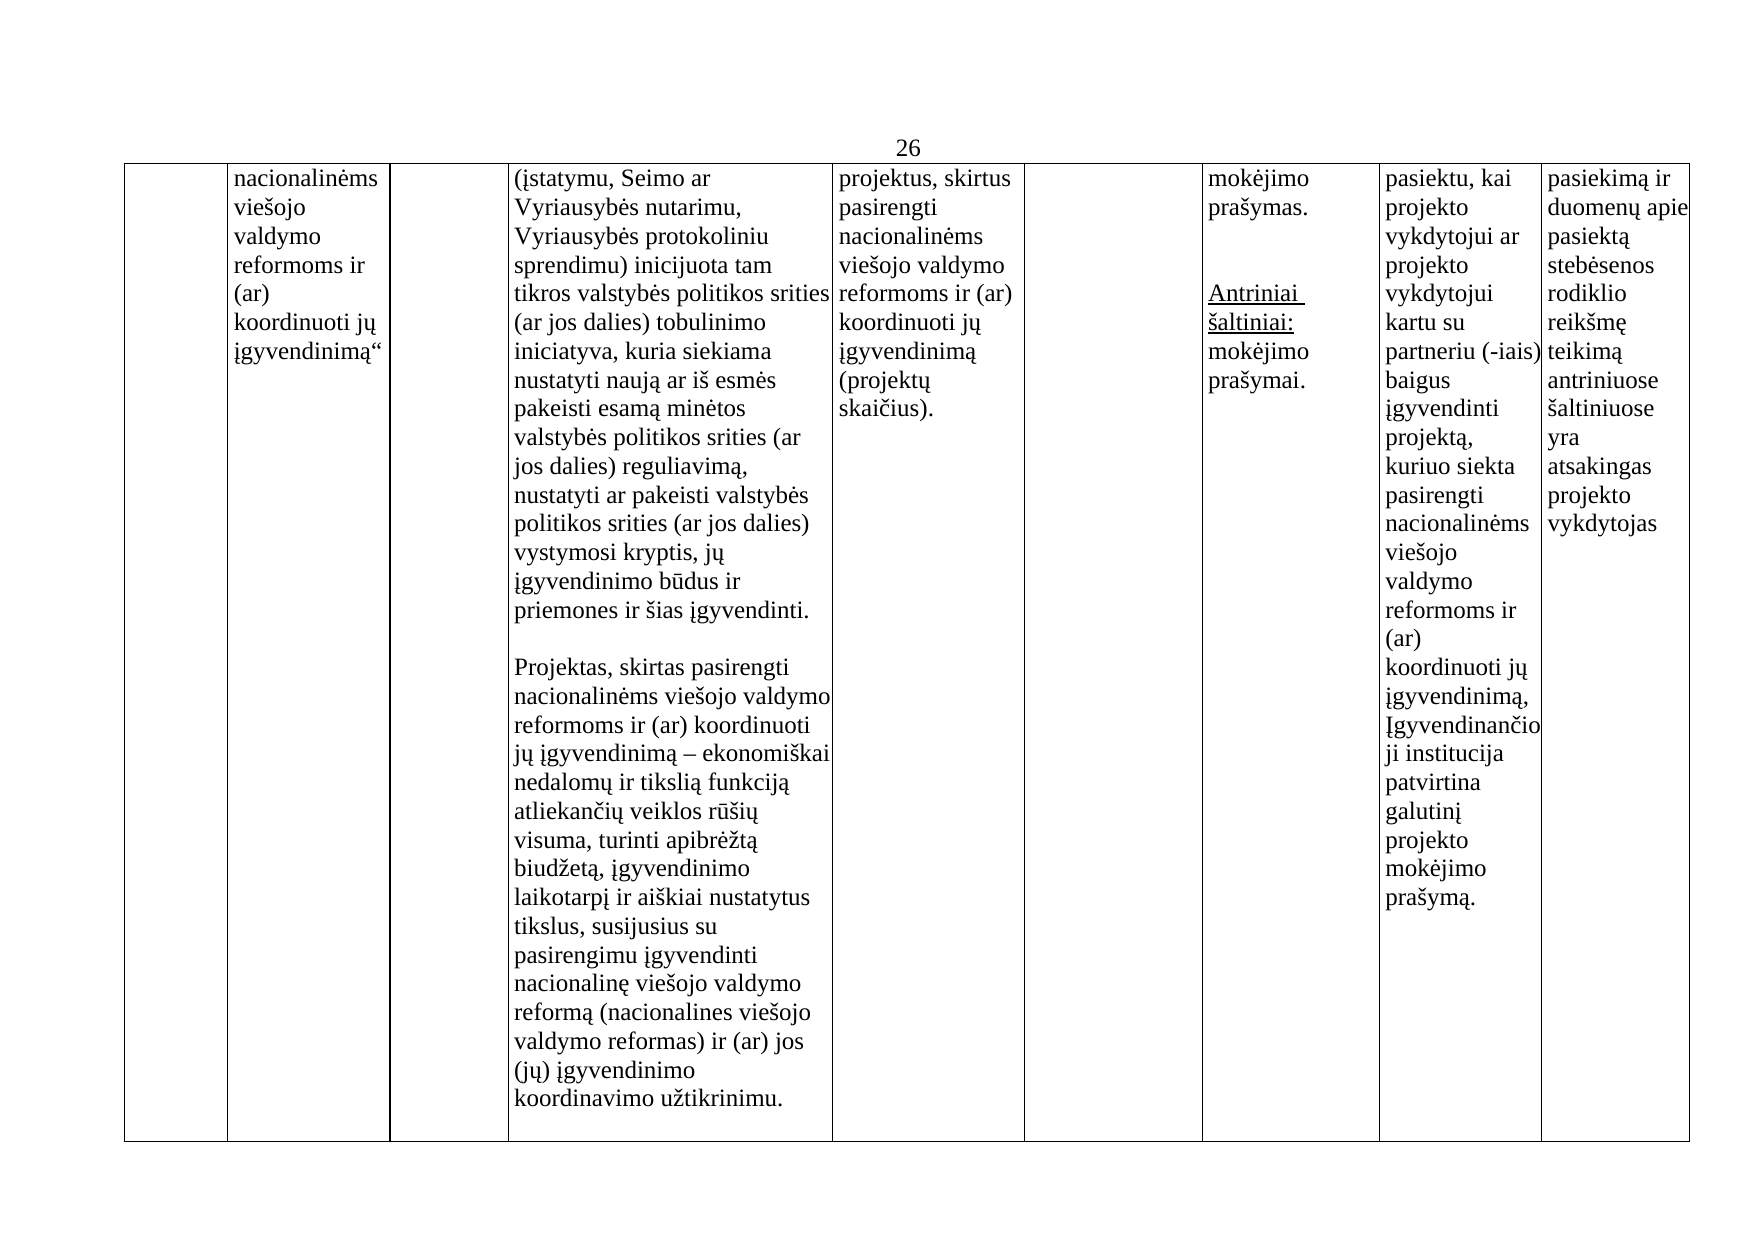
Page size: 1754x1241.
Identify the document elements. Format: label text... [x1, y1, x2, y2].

table_cell [1025, 164, 1202, 1141]
table_cell nacionalinėms viešojo valdymo reformoms ir (ar) koordinuoti jų įgyvendinimą“ [228, 164, 389, 1141]
table_cell pasiektu, kai projekto vykdytojui ar projekto vykdytojui kartu su partneriu (-iais) baigus įgyvendinti projektą, kuriuo siekta pasirengti nacionalinėms viešojo valdymo reformoms ir (ar) koordinuoti jų įgyvendinimą, Įgyvendinančioji institucija patvirtina galutinį projekto mokėjimo prašymą. [1380, 164, 1541, 1141]
table_cell projektus, skirtus pasirengti nacionalinėms viešojo valdymo reformoms ir (ar) koordinuoti jų įgyvendinimą (projektų skaičius). [833, 164, 1024, 1141]
table_cell [391, 164, 508, 1141]
table_cell pasiekimą ir duomenų apie pasiektą stebėsenos rodiklio reikšmę teikimą antriniuose šaltiniuose yra atsakingas projekto vykdytojas [1542, 164, 1689, 1141]
table_cell (įstatymu, Seimo ar Vyriausybės nutarimu, Vyriausybės protokoliniu sprendimu) inicijuota tam tikros valstybės politikos srities (ar jos dalies) tobulinimo iniciatyva, kuria siekiama nustatyti naują ar iš esmės pakeisti esamą minėtos valstybės politikos srities (ar jos dalies) reguliavimą, nustatyti ar pakeisti valstybės politikos srities (ar jos dalies) vystymosi kryptis, jų įgyvendinimo būdus ir priemones ir šias įgyvendinti. Projektas, skirtas pasirengti nacionalinėms viešojo valdymo reformoms ir (ar) koordinuoti jų įgyvendinimą – ekonomiškai nedalomų ir tikslią funkciją atliekančių veiklos rūšių visuma, turinti apibrėžtą biudžetą, įgyvendinimo laikotarpį ir aiškiai nustatytus tikslus, susijusius su pasirengimu įgyvendinti nacionalinę viešojo valdymo reformą (nacionalines viešojo valdymo reformas) ir (ar) jos (jų) įgyvendinimo koordinavimo užtikrinimu. [509, 164, 832, 1141]
table_cell mokėjimo prašymas. Antriniai šaltiniai: mokėjimo prašymai. [1203, 164, 1379, 1141]
table_cell [125, 164, 227, 1141]
